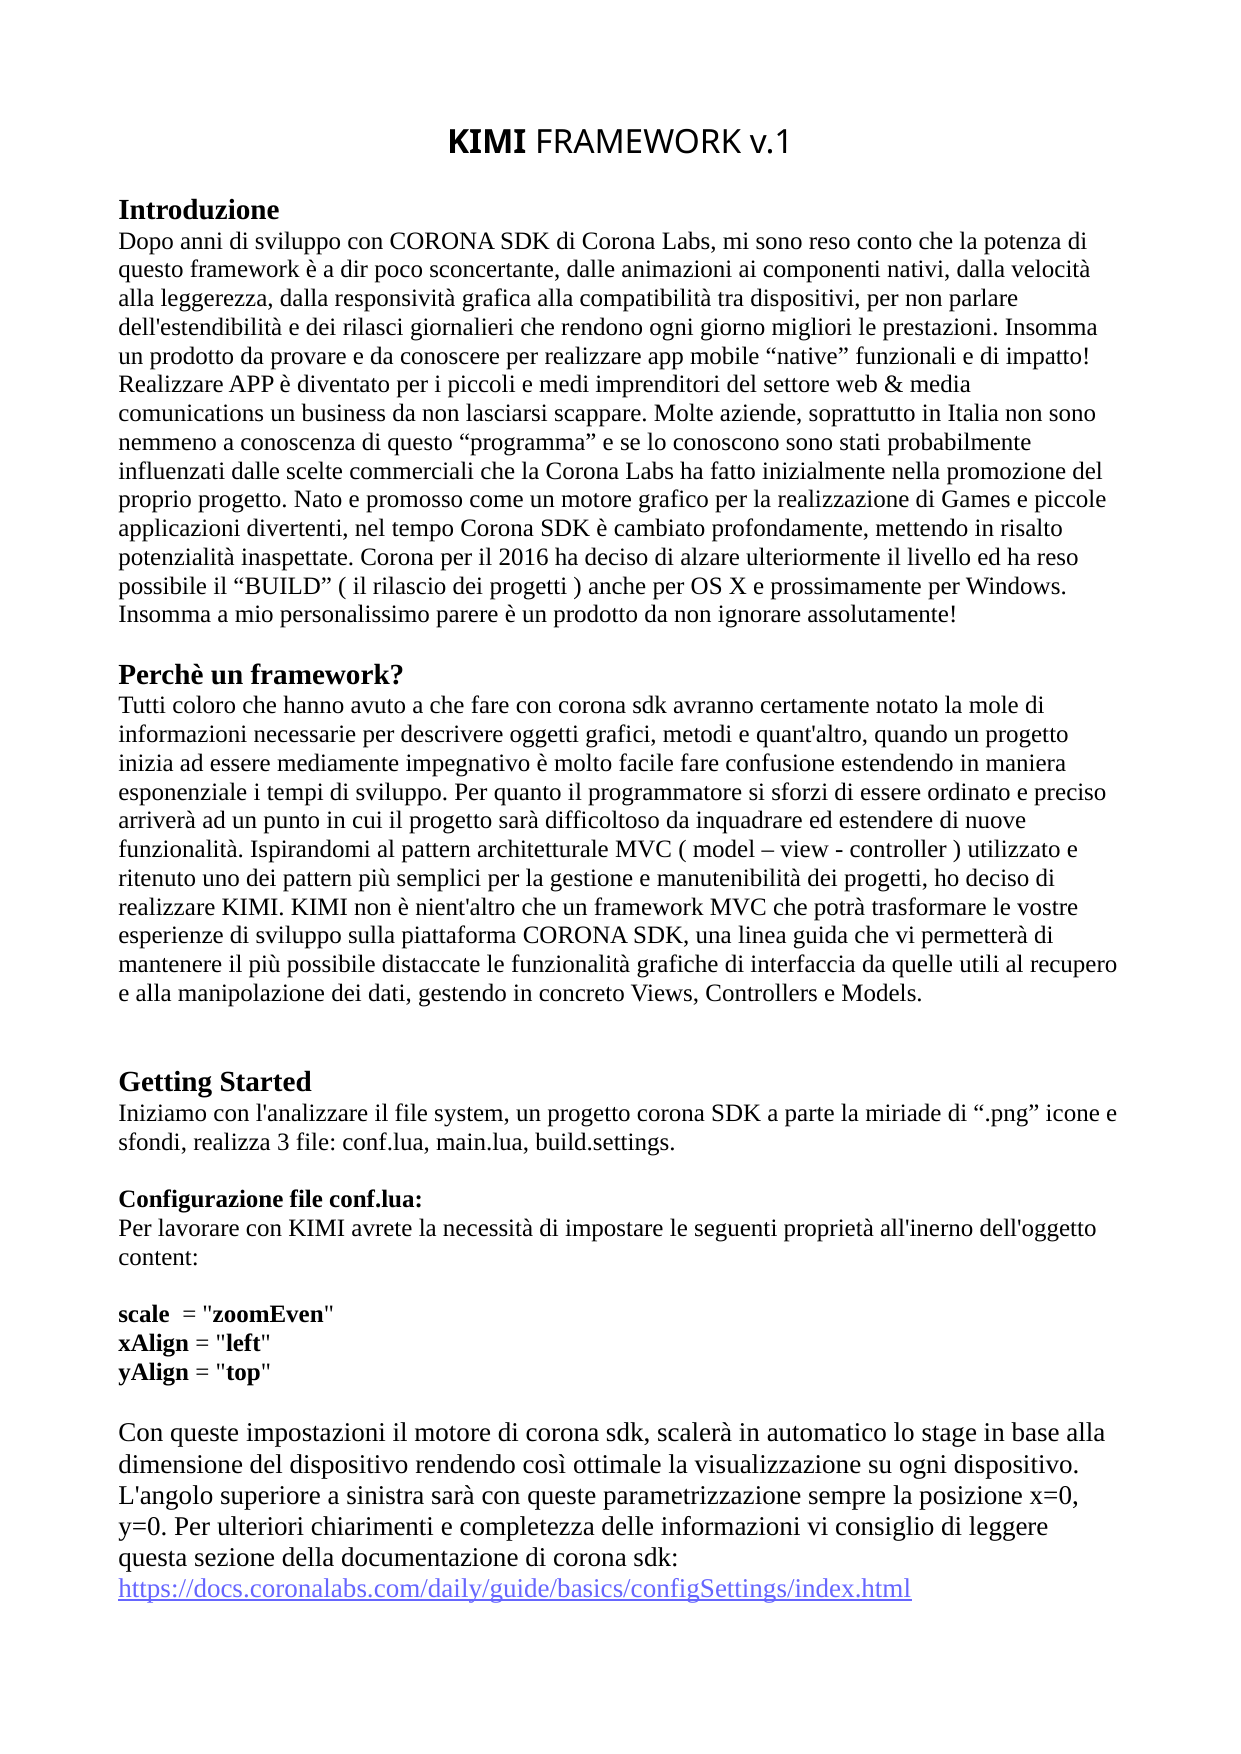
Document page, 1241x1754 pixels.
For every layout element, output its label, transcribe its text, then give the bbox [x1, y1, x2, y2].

text Getting Started [118, 1064, 1122, 1098]
text Configurazione file conf.lua: [118, 1184, 1122, 1213]
text Dopo anni di sviluppo con CORONA SDK di Corona Labs, mi sono reso conto che la potenza di questo framework è a dir poco sconcertante, dalle animazioni ai componenti nativi, dalla velocità alla leggerezza, dalla responsività grafica alla compatibilità tra dispositivi, per non parlare dell'estendibilità e dei rilasci giornalieri che rendono ogni giorno migliori le prestazioni. Insomma un prodotto da provare e da conoscere per realizzare app mobile “native” funzionali e di impatto! [118, 226, 1122, 369]
text Introduzione [118, 192, 1122, 226]
text KIMI FRAMEWORK v.1 [118, 118, 1122, 163]
text yAlign = "top" [118, 1357, 1122, 1385]
text Per lavorare con KIMI avrete la necessità di impostare le seguenti proprietà all'inerno dell'oggetto content: [118, 1213, 1122, 1270]
text Iniziamo con l'analizzare il file system, un progetto corona SDK a parte la miriade di “.png” icone e sfondi, realizza 3 file: conf.lua, main.lua, build.settings. [118, 1098, 1122, 1155]
text scale = "zoomEven" [118, 1299, 1122, 1328]
text Realizzare APP è diventato per i piccoli e medi imprenditori del settore web & media comunications un business da non lasciarsi scappare. Molte aziende, soprattutto in Italia non sono nemmeno a conoscenza di questo “programma” e se lo conoscono sono stati probabilmente influenzati dalle scelte commerciali che la Corona Labs ha fatto inizialmente nella promozione del proprio progetto. Nato e promosso come un motore grafico per la realizzazione di Games e piccole applicazioni divertenti, nel tempo Corona SDK è cambiato profondamente, mettendo in risalto potenzialità inaspettate. Corona per il 2016 ha deciso di alzare ulteriormente il livello ed ha reso possibile il “BUILD” ( il rilascio dei progetti ) anche per OS X e prossimamente per Windows. Insomma a mio personalissimo parere è un prodotto da non ignorare assolutamente! [118, 369, 1122, 628]
text Tutti coloro che hanno avuto a che fare con corona sdk avranno certamente notato la mole di informazioni necessarie per descrivere oggetti grafici, metodi e quant'altro, quando un progetto inizia ad essere mediamente impegnativo è molto facile fare confusione estendendo in maniera esponenziale i tempi di sviluppo. Per quanto il programmatore si sforzi di essere ordinato e preciso arriverà ad un punto in cui il progetto sarà difficoltoso da inquadrare ed estendere di nuove funzionalità. Ispirandomi al pattern architetturale MVC ( model – view - controller ) utilizzato e ritenuto uno dei pattern più semplici per la gestione e manutenibilità dei progetti, ho deciso di realizzare KIMI. KIMI non è nient'altro che un framework MVC che potrà trasformare le vostre esperienze di sviluppo sulla piattaforma CORONA SDK, una linea guida che vi permetterà di mantenere il più possibile distaccate le funzionalità grafiche di interfaccia da quelle utili al recupero e alla manipolazione dei dati, gestendo in concreto Views, Controllers e Models. [118, 691, 1122, 1007]
text Perchè un framework? [118, 657, 1122, 691]
text Con queste impostazioni il motore di corona sdk, scalerà in automatico lo stage in base alla dimensione del dispositivo rendendo così ottimale la visualizzazione su ogni dispositivo. L'angolo superiore a sinistra sarà con queste parametrizzazione sempre la posizione x=0, y=0. Per ulteriori chiarimenti e completezza delle informazioni vi consiglio di leggere questa sezione della documentazione di corona sdk: https://docs.coronalabs.com/daily/guide/basics/configSettings/index.html [118, 1417, 1122, 1603]
text xAlign = "left" [118, 1328, 1122, 1357]
